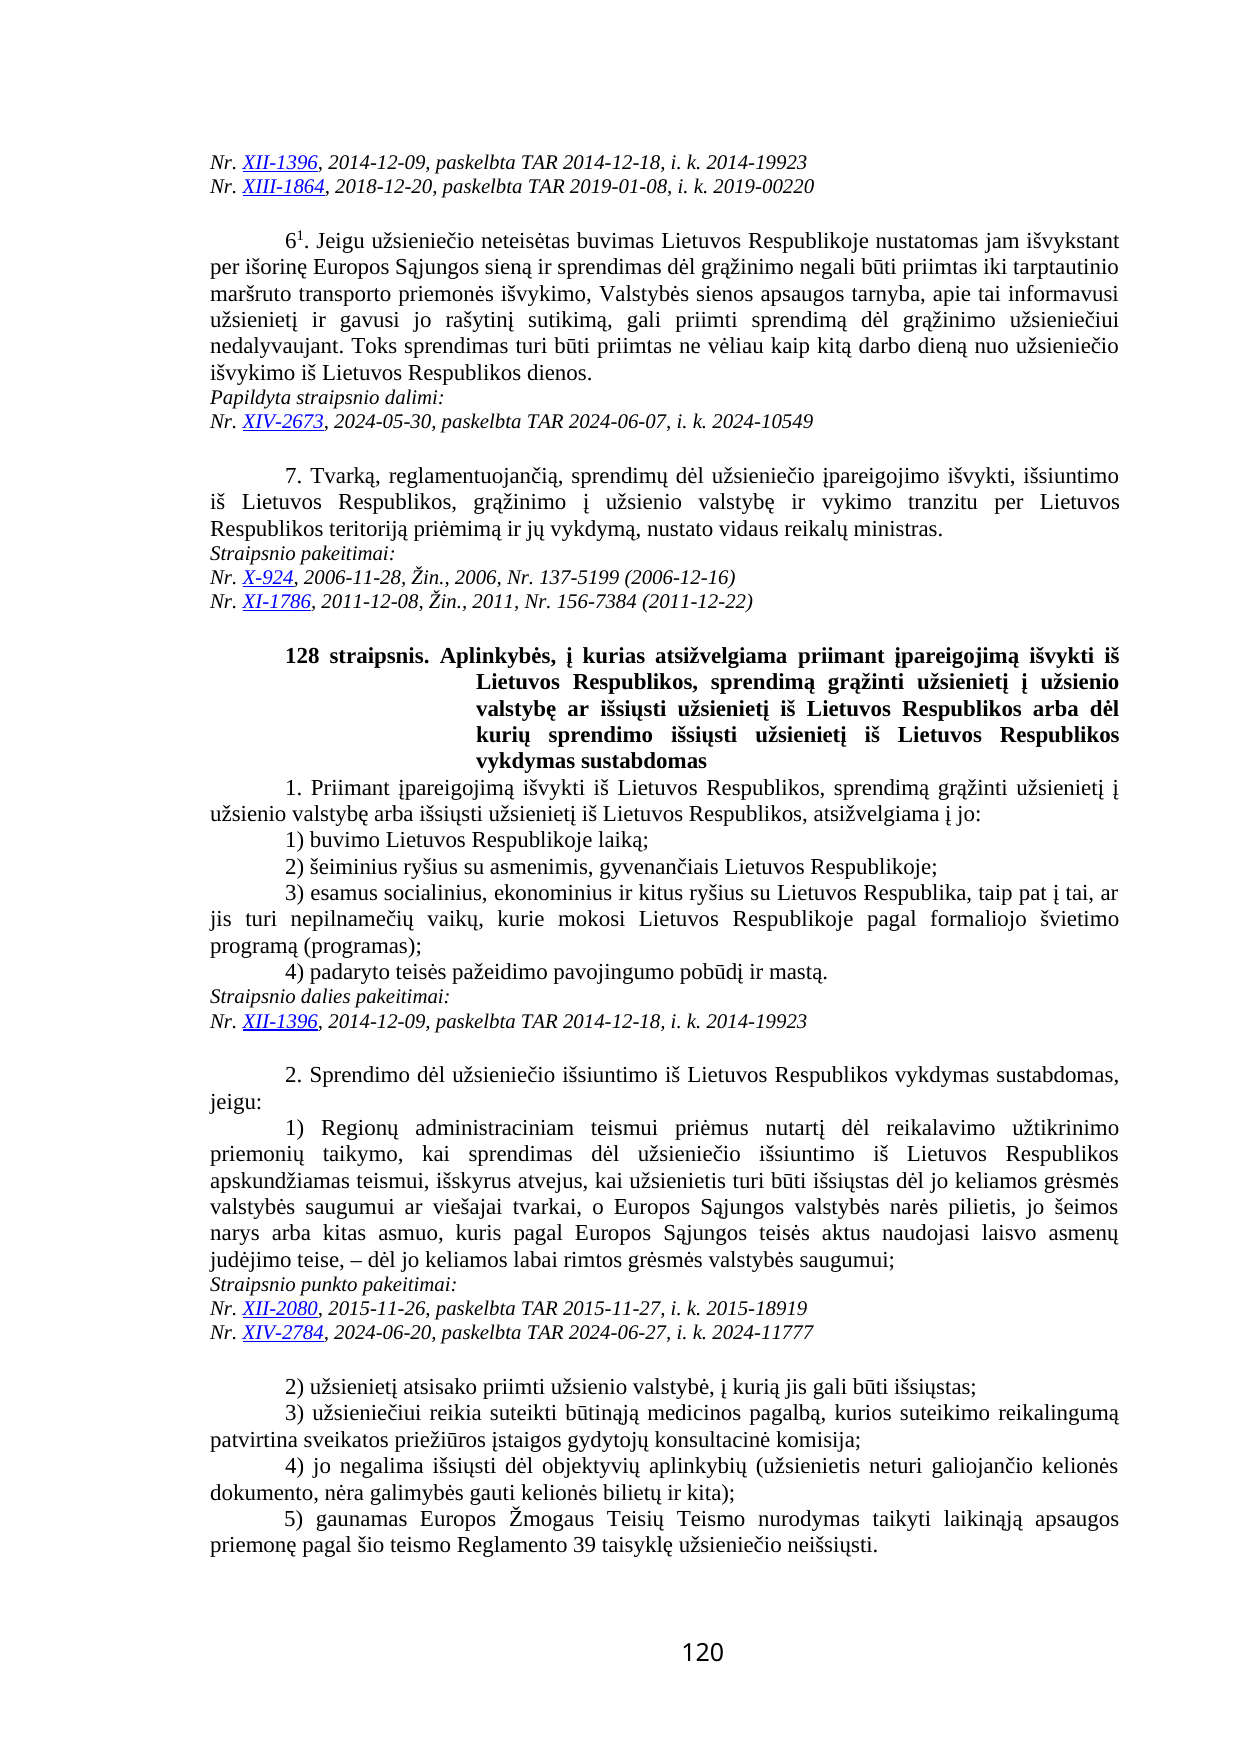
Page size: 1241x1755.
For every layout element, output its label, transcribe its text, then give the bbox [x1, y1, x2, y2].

text 2) šeiminius ryšius su asmenimis, gyvenančiais Lietuvos Respublikoje; [210, 853, 1120, 879]
text 7. Tvarką, reglamentuojančią, sprendimų dėl užsieniečio įpareigojimo išvykti, išsiuntimo iš Lietuvos Respublikos, grąžinimo į užsienio valstybę ir vykimo tranzitu per Lietuvos Respublikos teritoriją priėmimą ir jų vykdymą, nustato vidaus reikalų ministras. [210, 462, 1120, 541]
text 1. Priimant įpareigojimą išvykti iš Lietuvos Respublikos, sprendimą grąžinti užsienietį į užsienio valstybę arba išsiųsti užsienietį iš Lietuvos Respublikos, atsižvelgiama į jo: [210, 774, 1120, 826]
text 2. Sprendimo dėl užsieniečio išsiuntimo iš Lietuvos Respublikos vykdymas sustabdomas, jeigu: [210, 1061, 1120, 1114]
text Nr. XIV-2673, 2024-05-30, paskelbta TAR 2024-06-07, i. k. 2024-10549 [210, 409, 1120, 433]
text Nr. XII-1396, 2014-12-09, paskelbta TAR 2014-12-18, i. k. 2014-19923 [210, 150, 1120, 174]
text 1) buvimo Lietuvos Respublikoje laiką; [210, 826, 1120, 853]
text 61. Jeigu užsieniečio neteisėtas buvimas Lietuvos Respublikoje nustatomas jam išvykstant per išorinę Europos Sąjungos sieną ir sprendimas dėl grąžinimo negali būti priimtas iki tarptautinio maršruto transporto priemonės išvykimo, Valstybės sienos apsaugos tarnyba, apie tai informavusi užsienietį ir gavusi jo rašytinį sutikimą, gali priimti sprendimą dėl grąžinimo užsieniečiui nedalyvaujant. Toks sprendimas turi būti priimtas ne vėliau kaip kitą darbo dieną nuo užsieniečio išvykimo iš Lietuvos Respublikos dienos. [210, 227, 1120, 385]
text Papildyta straipsnio dalimi: [210, 385, 1120, 409]
text Nr. XII-2080, 2015-11-26, paskelbta TAR 2015-11-27, i. k. 2015-18919 [210, 1296, 1120, 1320]
text Straipsnio dalies pakeitimai: [210, 984, 1120, 1008]
text 1) Regionų administraciniam teismui priėmus nutartį dėl reikalavimo užtikrinimo priemonių taikymo, kai sprendimas dėl užsieniečio išsiuntimo iš Lietuvos Respublikos apskundžiamas teismui, išskyrus atvejus, kai užsienietis turi būti išsiųstas dėl jo keliamos grėsmės valstybės saugumui ar viešajai tvarkai, o Europos Sąjungos valstybės narės pilietis, jo šeimos narys arba kitas asmuo, kuris pagal Europos Sąjungos teisės aktus naudojasi laisvo asmenų judėjimo teise, – dėl jo keliamos labai rimtos grėsmės valstybės saugumui; [210, 1114, 1120, 1272]
text 4) padaryto teisės pažeidimo pavojingumo pobūdį ir mastą. [210, 958, 1120, 984]
text Nr. XI-1786, 2011-12-08, Žin., 2011, Nr. 156-7384 (2011-12-22) [210, 589, 1120, 613]
text Nr. X-924, 2006-11-28, Žin., 2006, Nr. 137-5199 (2006-12-16) [210, 565, 1120, 589]
text 3) esamus socialinius, ekonominius ir kitus ryšius su Lietuvos Respublika, taip pat į tai, ar jis turi nepilnamečių vaikų, kurie mokosi Lietuvos Respublikoje pagal formaliojo švietimo programą (programas); [210, 879, 1120, 958]
text 128 straipsnis. Aplinkybės, į kurias atsižvelgiama priimant įpareigojimą išvykti iš Lietuvos Respublikos, sprendimą grąžinti užsienietį į užsienio valstybę ar išsiųsti užsienietį iš Lietuvos Respublikos arba dėl kurių sprendimo išsiųsti užsienietį iš Lietuvos Respublikos vykdymas sustabdomas [285, 642, 1120, 774]
text 5) gaunamas Europos Žmogaus Teisių Teismo nurodymas taikyti laikinąją apsaugos priemonę pagal šio teismo Reglamento 39 taisyklę užsieniečio neišsiųsti. [210, 1505, 1120, 1558]
text Nr. XIII-1864, 2018-12-20, paskelbta TAR 2019-01-08, i. k. 2019-00220 [210, 174, 1120, 198]
text Nr. XII-1396, 2014-12-09, paskelbta TAR 2014-12-18, i. k. 2014-19923 [210, 1008, 1120, 1033]
text 2) užsienietį atsisako priimti užsienio valstybė, į kurią jis gali būti išsiųstas; [210, 1373, 1120, 1399]
text Nr. XIV-2784, 2024-06-20, paskelbta TAR 2024-06-27, i. k. 2024-11777 [210, 1320, 1120, 1344]
text Straipsnio pakeitimai: [210, 541, 1120, 565]
text 4) jo negalima išsiųsti dėl objektyvių aplinkybių (užsienietis neturi galiojančio kelionės dokumento, nėra galimybės gauti kelionės bilietų ir kita); [210, 1452, 1120, 1505]
text 3) užsieniečiui reikia suteikti būtinąją medicinos pagalbą, kurios suteikimo reikalingumą patvirtina sveikatos priežiūros įstaigos gydytojų konsultacinė komisija; [210, 1399, 1120, 1452]
text Straipsnio punkto pakeitimai: [210, 1272, 1120, 1296]
